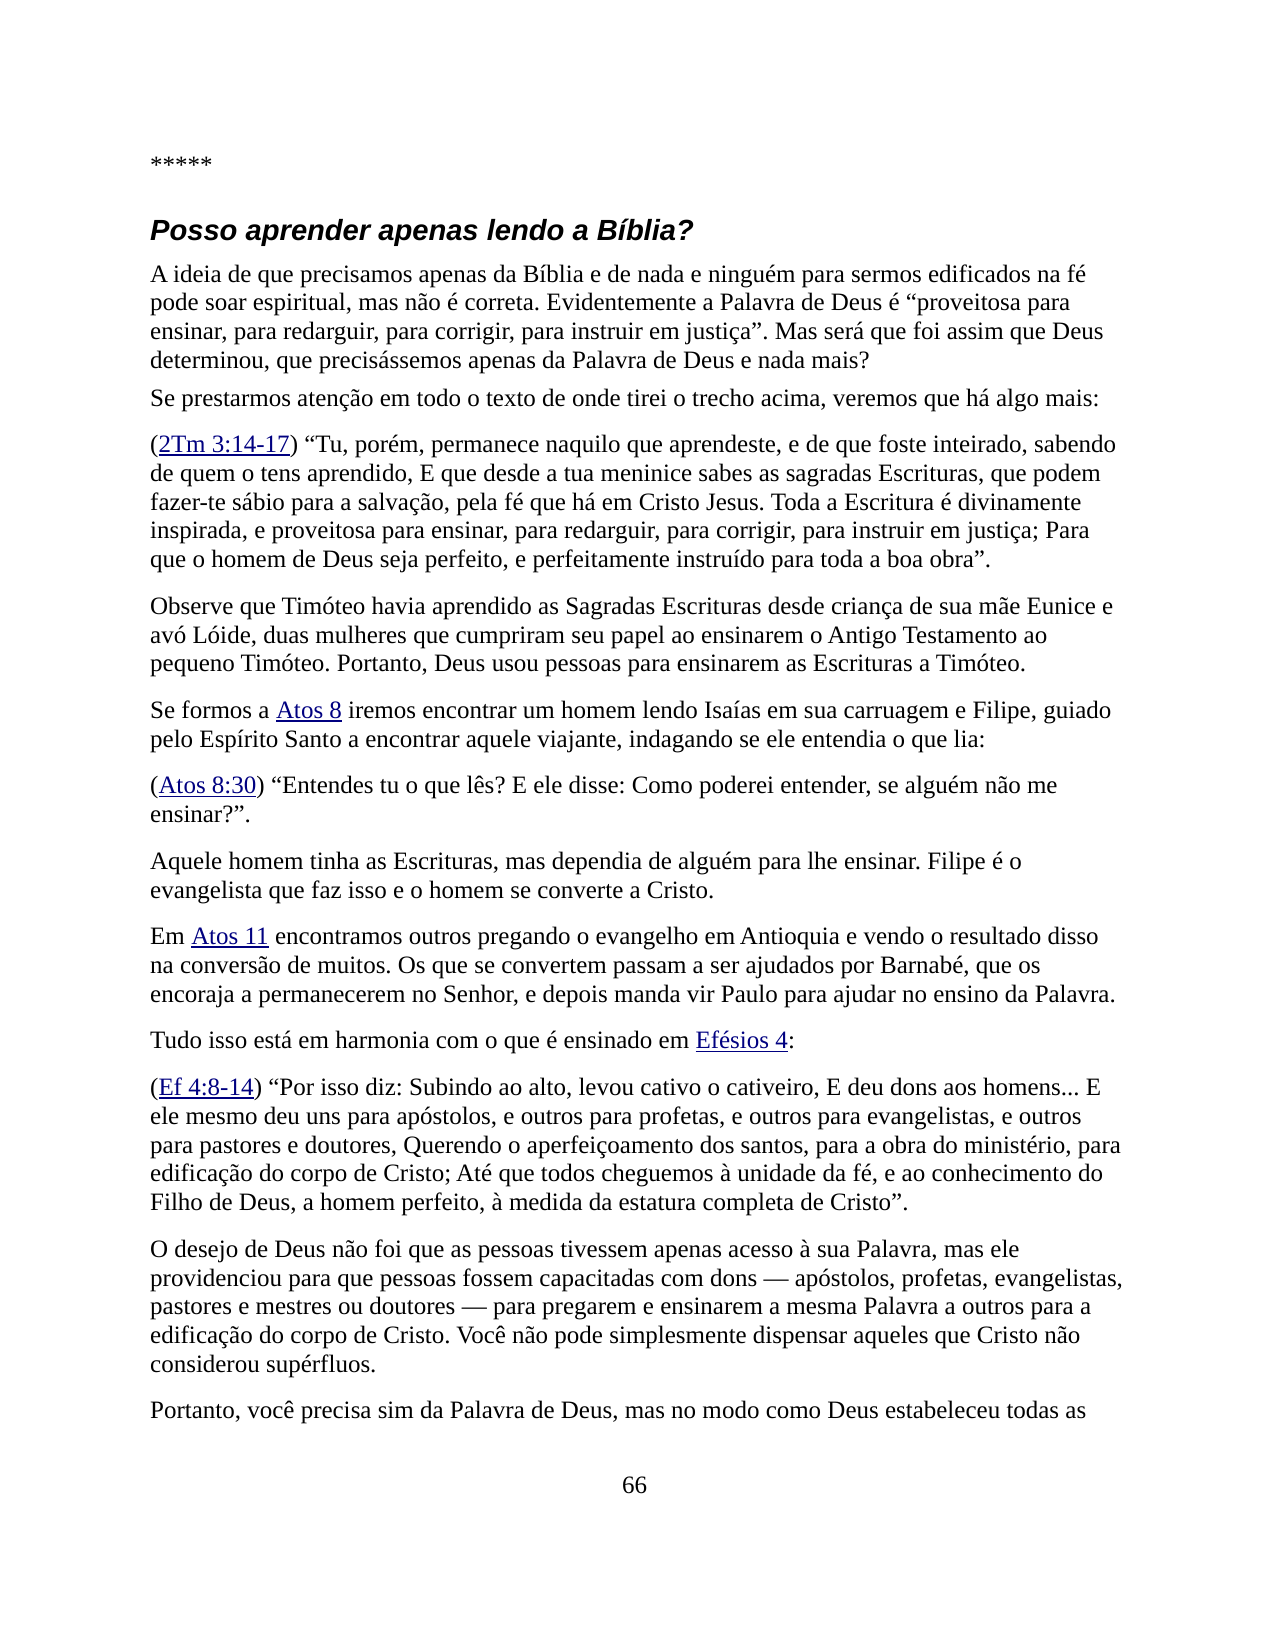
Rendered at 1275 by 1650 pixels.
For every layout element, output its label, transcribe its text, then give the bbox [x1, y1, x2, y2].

text Se prestarmos atenção em todo o texto de onde tirei o trecho acima, veremos que há algo mais: [150, 383, 1125, 411]
text Em Atos 11 encontramos outros pregando o evangelho em Antioquia e vendo o resultado disso na conversão de muitos. Os que se convertem passam a ser ajudados por Barnabé, que os encoraja a permanecerem no Senhor, e depois manda vir Paulo para ajudar no ensino da Palavra. [150, 921, 1125, 1008]
text (Ef 4:8-14) “Por isso diz: Subindo ao alto, levou cativo o cativeiro, E deu dons aos homens... E ele mesmo deu uns para apóstolos, e outros para profetas, e outros para evangelistas, e outros para pastores e doutores, Querendo o aperfeiçoamento dos santos, para a obra do ministério, para edificação do corpo de Cristo; Até que todos cheguemos à unidade da fé, e ao conhecimento do Filho de Deus, a homem perfeito, à medida da estatura completa de Cristo”. [150, 1072, 1125, 1216]
subtitle Posso aprender apenas lendo a Bíblia? [150, 213, 1125, 246]
text Tudo isso está em harmonia com o que é ensinado em Efésios 4: [150, 1026, 1125, 1054]
text (2Tm 3:14-17) “Tu, porém, permanece naquilo que aprendeste, e de que foste inteirado, sabendo de quem o tens aprendido, E que desde a tua meninice sabes as sagradas Escrituras, que podem fazer-te sábio para a salvação, pela fé que há em Cristo Jesus. Toda a Escritura é divinamente inspirada, e proveitosa para ensinar, para redarguir, para corrigir, para instruir em justiça; Para que o homem de Deus seja perfeito, e perfeitamente instruído para toda a boa obra”. [150, 429, 1125, 573]
text Observe que Timóteo havia aprendido as Sagradas Escrituras desde criança de sua mãe Eunice e avó Lóide, duas mulheres que cumpriram seu papel ao ensinarem o Antigo Testamento ao pequeno Timóteo. Portanto, Deus usou pessoas para ensinarem as Escrituras a Timóteo. [150, 591, 1125, 677]
text (Atos 8:30) “Entendes tu o que lês? E ele disse: Como poderei entender, se alguém não me ensinar?”. [150, 771, 1125, 828]
text ***** [150, 150, 1125, 179]
text Portanto, você precisa sim da Palavra de Deus, mas no modo como Deus estabeleceu todas as [150, 1396, 1125, 1424]
text A ideia de que precisamos apenas da Bíblia e de nada e ninguém para sermos edificados na fé pode soar espiritual, mas não é correta. Evidentemente a Palavra de Deus é “proveitosa para ensinar, para redarguir, para corrigir, para instruir em justiça”. Mas será que foi assim que Deus determinou, que precisássemos apenas da Palavra de Deus e nada mais? [150, 259, 1125, 374]
text Aquele homem tinha as Escrituras, mas dependia de alguém para lhe ensinar. Filipe é o evangelista que faz isso e o homem se converte a Cristo. [150, 846, 1125, 903]
text O desejo de Deus não foi que as pessoas tivessem apenas acesso à sua Palavra, mas ele providenciou para que pessoas fossem capacitadas com dons — apóstolos, profetas, evangelistas, pastores e mestres ou doutores — para pregarem e ensinarem a mesma Palavra a outros para a edificação do corpo de Cristo. Você não pode simplesmente dispensar aqueles que Cristo não considerou supérfluos. [150, 1234, 1125, 1378]
text Se formos a Atos 8 iremos encontrar um homem lendo Isaías em sua carruagem e Filipe, guiado pelo Espírito Santo a encontrar aquele viajante, indagando se ele entendia o que lia: [150, 695, 1125, 753]
